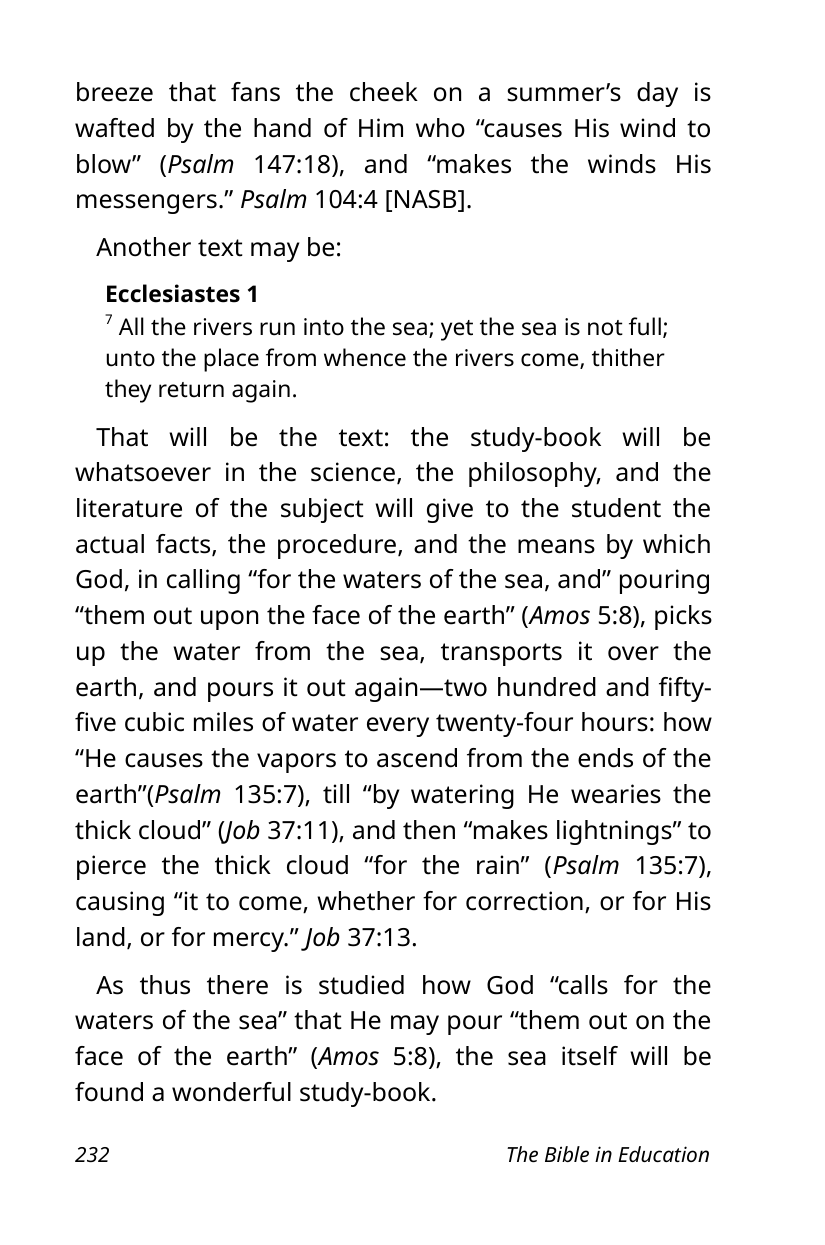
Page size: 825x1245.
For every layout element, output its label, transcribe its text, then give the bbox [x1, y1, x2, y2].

text As thus there is studied how God “calls for the waters of the sea” that He may pour “them out on the face of the earth” (Amos 5:8), the sea itself will be found a wonderful study-book. [75, 967, 712, 1108]
text That will be the text: the study-book will be whatsoever in the science, the philosophy, and the literature of the subject will give to the student the actual facts, the procedure, and the means by which God, in calling “for the waters of the sea, and” pouring “them out upon the face of the earth” (Amos 5:8), picks up the water from the sea, transports it over the earth, and pours it out again—two hundred and fifty-five cubic miles of water every twenty-four hours: how “He causes the vapors to ascend from the ends of the earth”(Psalm 135:7), till “by watering He wearies the thick cloud” (Job 37:11), and then “makes lightnings” to pierce the thick cloud “for the rain” (Psalm 135:7), causing “it to come, whether for correction, or for His land, or for mercy.” Job 37:13. [75, 419, 712, 953]
text 7 All the rivers run into the sea; yet the sea is not full; unto the place from whence the rivers come, thither they return again. [105, 311, 682, 404]
text breeze that fans the cheek on a summer’s day is wafted by the hand of Him who “causes His wind to blow” (Psalm 147:18), and “makes the winds His messengers.” Psalm 104:4 [NASB]. [75, 75, 712, 216]
text Another text may be: [75, 230, 712, 264]
text Ecclesiastes 1 [105, 278, 712, 309]
